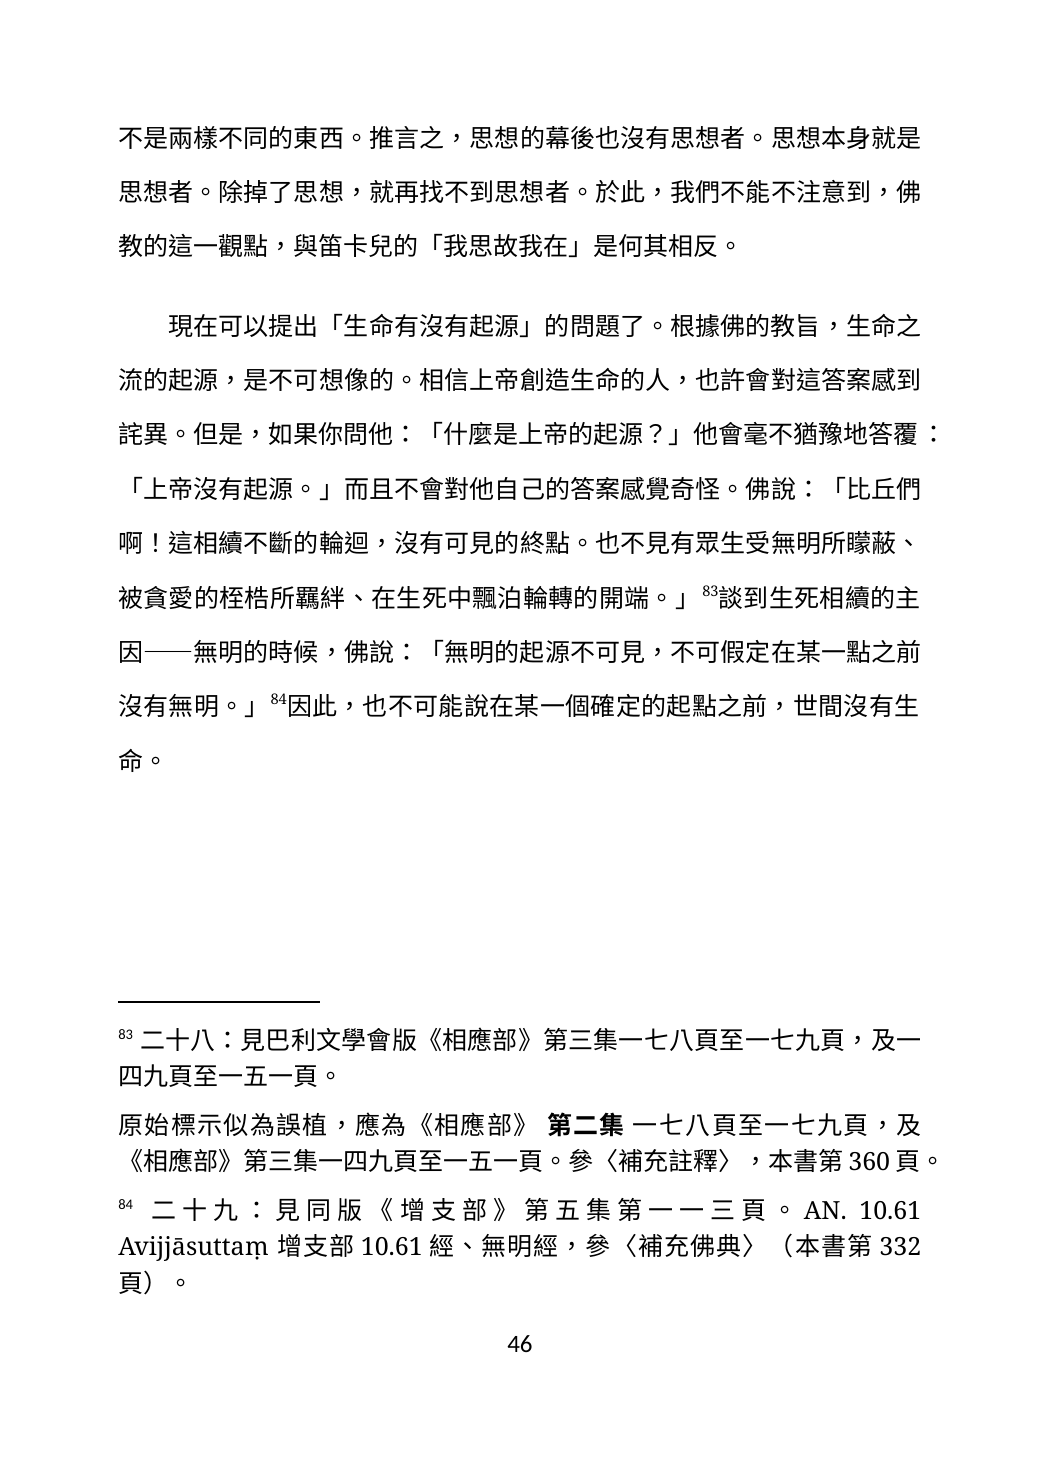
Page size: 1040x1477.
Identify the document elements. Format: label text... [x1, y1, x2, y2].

text 原始標示似為誤植，應為《相應部》 第二集 一七八頁至一七九頁，及《相應部》第三集一四九頁至一五一頁。參〈補充註釋〉，本書第360頁。 [118, 1106, 921, 1178]
text 不是兩樣不同的東西。推言之，思想的幕後也沒有思想者。思想本身就是思想者。除掉了思想，就再找不到思想者。於此，我們不能不注意到，佛教的這一觀點，與笛卡兒的「我思故我在」是何其相反。 [118, 118, 921, 263]
text 二十八：見巴利文學會版《相應部》第三集一七八頁至一七九頁，及一四九頁至一五一頁。 [118, 1021, 921, 1093]
text 二十九：見同版《增支部》第五集第一一三頁。AN. 10.61 Avijjāsuttaṃ 增支部10.61經、無明經，參〈補充佛典〉（本書第332頁）。 [118, 1191, 921, 1299]
text 現在可以提出「生命有沒有起源」的問題了。根據佛的教旨，生命之流的起源，是不可想像的。相信上帝創造生命的人，也許會對這答案感到詫異。但是，如果你問他：「什麼是上帝的起源？」他會毫不猶豫地答覆：「上帝沒有起源。」而且不會對他自己的答案感覺奇怪。佛說：「比丘們啊！這相續不斷的輪迴，沒有可見的終點。也不見有眾生受無明所矇蔽、被貪愛的桎梏所羈絆、在生死中飄泊輪轉的開端。」談到生死相續的主因——無明的時候，佛說：「無明的起源不可見，不可假定在某一點之前沒有無明。」因此，也不可能說在某一個確定的起點之前，世間沒有生命。 [118, 306, 921, 777]
